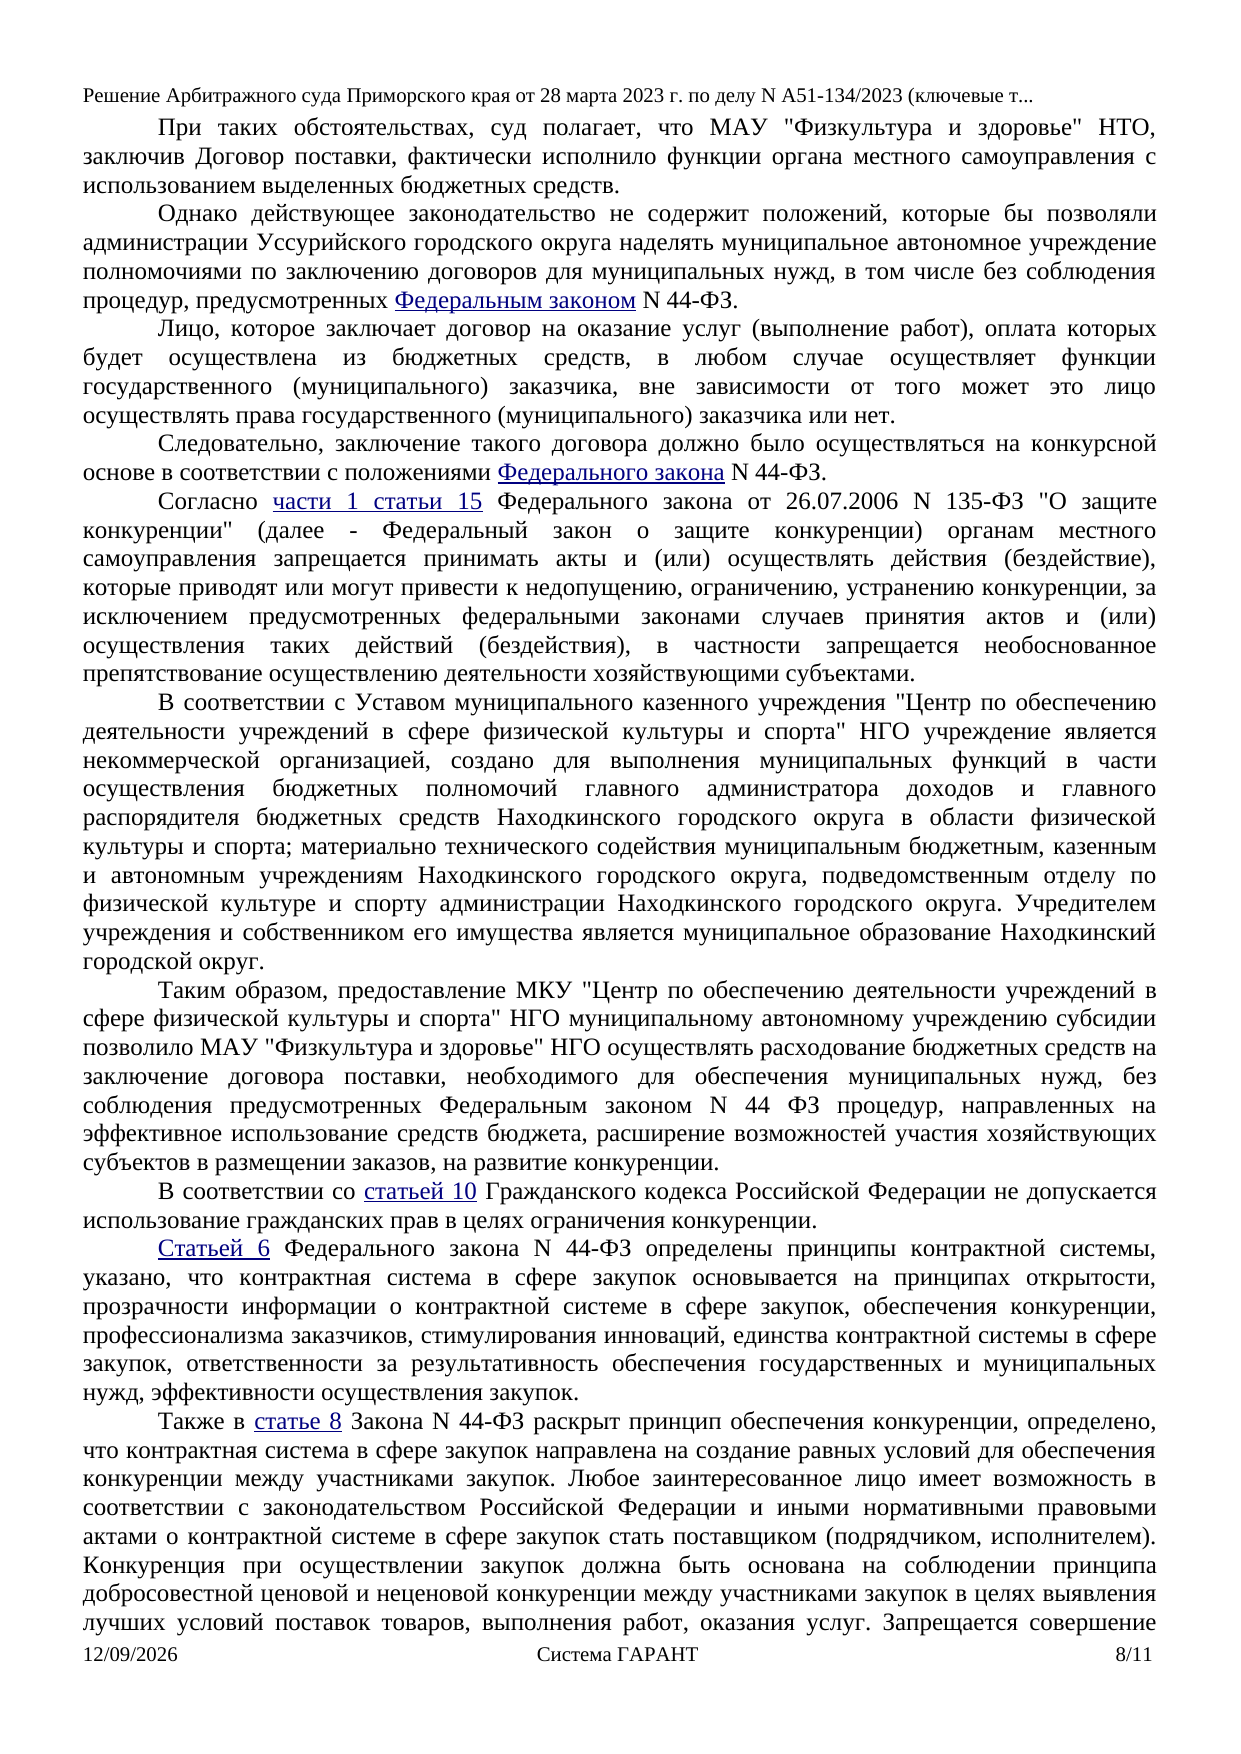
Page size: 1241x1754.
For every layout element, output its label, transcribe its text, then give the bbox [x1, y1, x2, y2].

text В соответствии с Уставом муниципального казенного учреждения "Центр по обеспечению деятельности учреждений в сфере физической культуры и спорта" НГО учреждение является некоммерческой организацией, создано для выполнения муниципальных функций в части осуществления бюджетных полномочий главного администратора доходов и главного распорядителя бюджетных средств Находкинского городского округа в области физической культуры и спорта; материально технического содействия муниципальным бюджетным, казенным и автономным учреждениям Находкинского городского округа, подведомственным отделу по физической культуре и спорту администрации Находкинского городского округа. Учредителем учреждения и собственником его имущества является муниципальное образование Находкинский городской округ. [83, 687, 1157, 975]
text Однако действующее законодательство не содержит положений, которые бы позволяли администрации Уссурийского городского округа наделять муниципальное автономное учреждение полномочиями по заключению договоров для муниципальных нужд, в том числе без соблюдения процедур, предусмотренных Федеральным законом N 44-ФЗ. [83, 198, 1157, 313]
text Статьей 6 Федерального закона N 44-ФЗ определены принципы контрактной системы, указано, что контрактная система в сфере закупок основывается на принципах открытости, прозрачности информации о контрактной системе в сфере закупок, обеспечения конкуренции, профессионализма заказчиков, стимулирования инноваций, единства контрактной системы в сфере закупок, ответственности за результативность обеспечения государственных и муниципальных нужд, эффективности осуществления закупок. [83, 1233, 1157, 1406]
text Таким образом, предоставление МКУ "Центр по обеспечению деятельности учреждений в сфере физической культуры и спорта" НГО муниципальному автономному учреждению субсидии позволило МАУ "Физкультура и здоровье" НГО осуществлять расходование бюджетных средств на заключение договора поставки, необходимого для обеспечения муниципальных нужд, без соблюдения предусмотренных Федеральным законом N 44 ФЗ процедур, направленных на эффективное использование средств бюджета, расширение возможностей участия хозяйствующих субъектов в размещении заказов, на развитие конкуренции. [83, 975, 1157, 1176]
text В соответствии со статьей 10 Гражданского кодекса Российской Федерации не допускается использование гражданских прав в целях ограничения конкуренции. [83, 1176, 1157, 1233]
text При таких обстоятельствах, суд полагает, что МАУ "Физкультура и здоровье" НТО, заключив Договор поставки, фактически исполнило функции органа местного самоуправления с использованием выделенных бюджетных средств. [83, 112, 1157, 198]
text Также в статье 8 Закона N 44-ФЗ раскрыт принцип обеспечения конкуренции, определено, что контрактная система в сфере закупок направлена на создание равных условий для обеспечения конкуренции между участниками закупок. Любое заинтересованное лицо имеет возможность в соответствии с законодательством Российской Федерации и иными нормативными правовыми актами о контрактной системе в сфере закупок стать поставщиком (подрядчиком, исполнителем). Конкуренция при осуществлении закупок должна быть основана на соблюдении принципа добросовестной ценовой и неценовой конкуренции между участниками закупок в целях выявления лучших условий поставок товаров, выполнения работ, оказания услуг. Запрещается совершение [83, 1406, 1157, 1636]
text Согласно части 1 статьи 15 Федерального закона от 26.07.2006 N 135-ФЗ "О защите конкуренции" (далее - Федеральный закон о защите конкуренции) органам местного самоуправления запрещается принимать акты и (или) осуществлять действия (бездействие), которые приводят или могут привести к недопущению, ограничению, устранению конкуренции, за исключением предусмотренных федеральными законами случаев принятия актов и (или) осуществления таких действий (бездействия), в частности запрещается необоснованное препятствование осуществлению деятельности хозяйствующими субъектами. [83, 486, 1157, 687]
text Лицо, которое заключает договор на оказание услуг (выполнение работ), оплата которых будет осуществлена из бюджетных средств, в любом случае осуществляет функции государственного (муниципального) заказчика, вне зависимости от того может это лицо осуществлять права государственного (муниципального) заказчика или нет. [83, 313, 1157, 428]
text Следовательно, заключение такого договора должно было осуществляться на конкурсной основе в соответствии с положениями Федерального закона N 44-ФЗ. [83, 428, 1157, 486]
